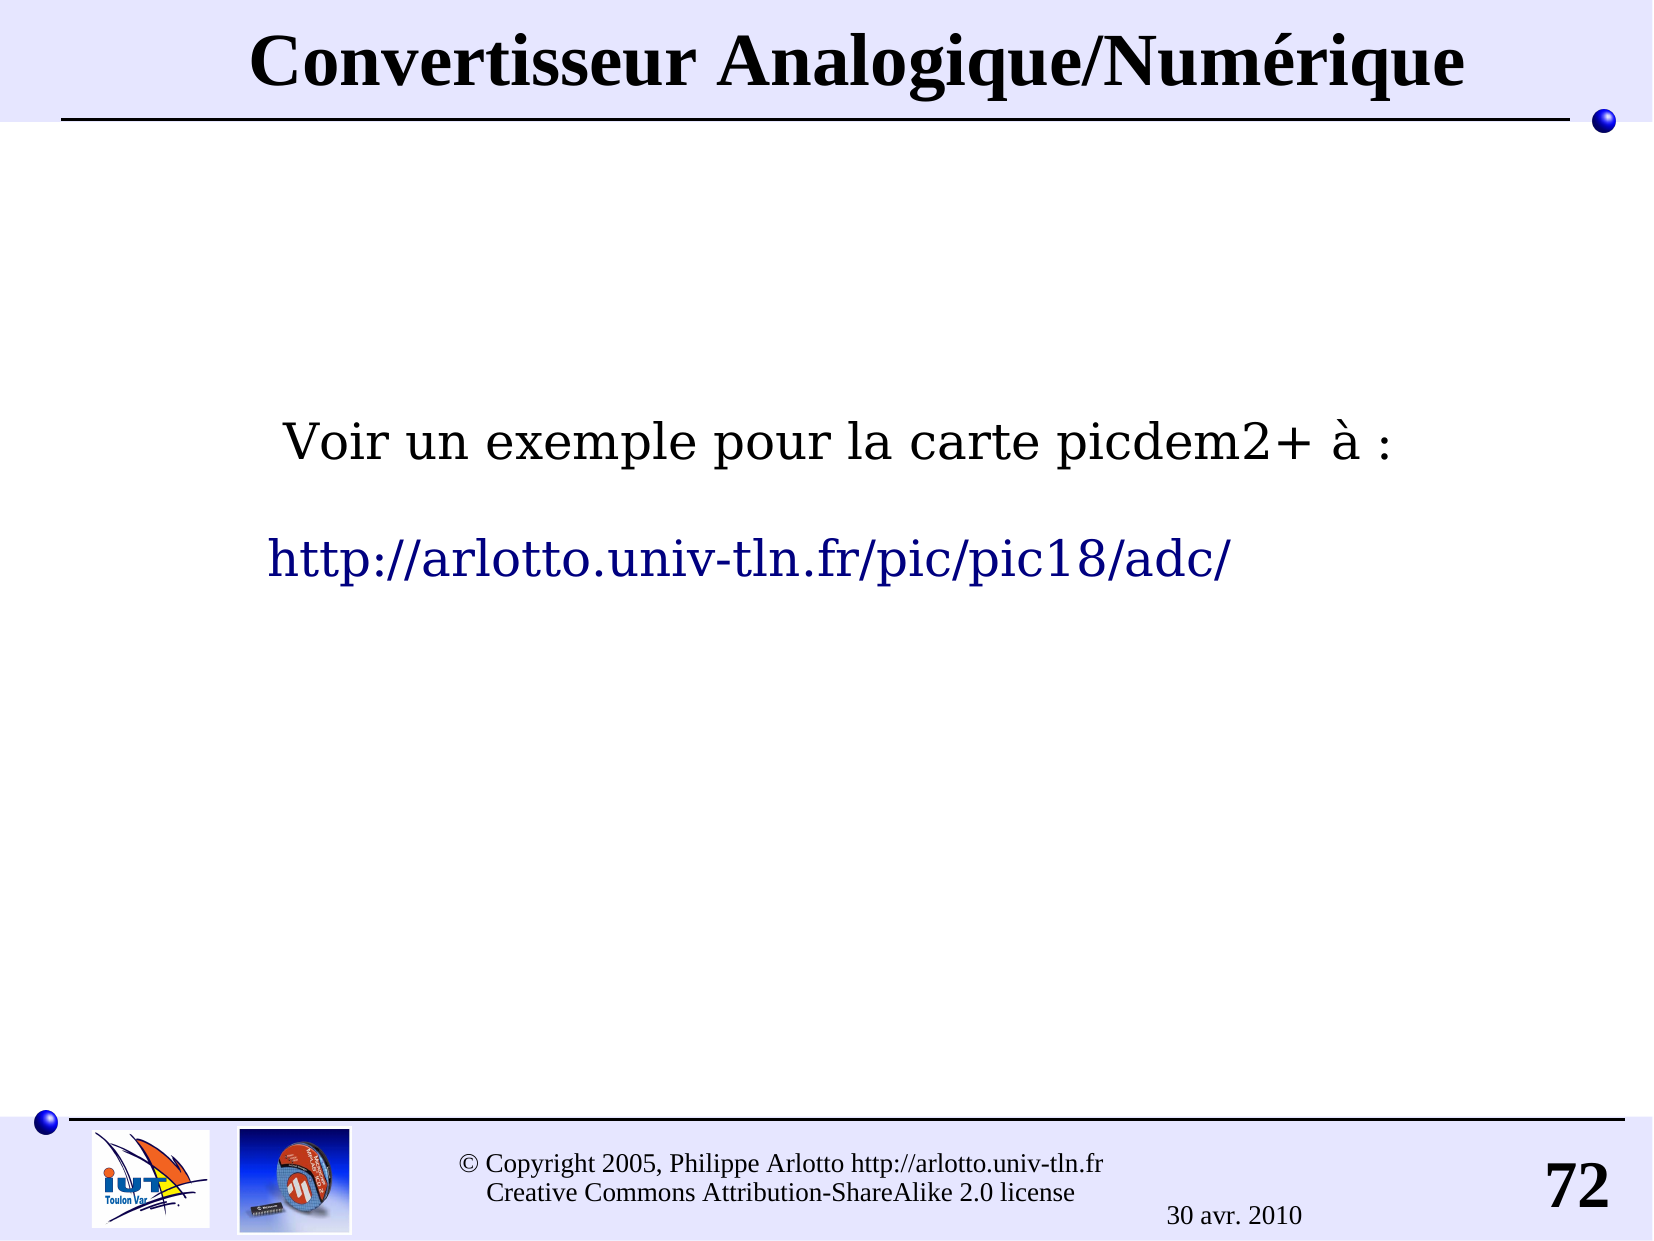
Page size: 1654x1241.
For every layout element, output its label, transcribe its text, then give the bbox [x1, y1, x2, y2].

text_box Voir un exemple pour la carte picdem2+ à : http://arlotto.univ-tln.fr/pic/pic18/adc/ [267, 413, 1395, 647]
picture [237, 1126, 352, 1235]
title Convertisseur Analogique/Numérique [95, 11, 1585, 110]
